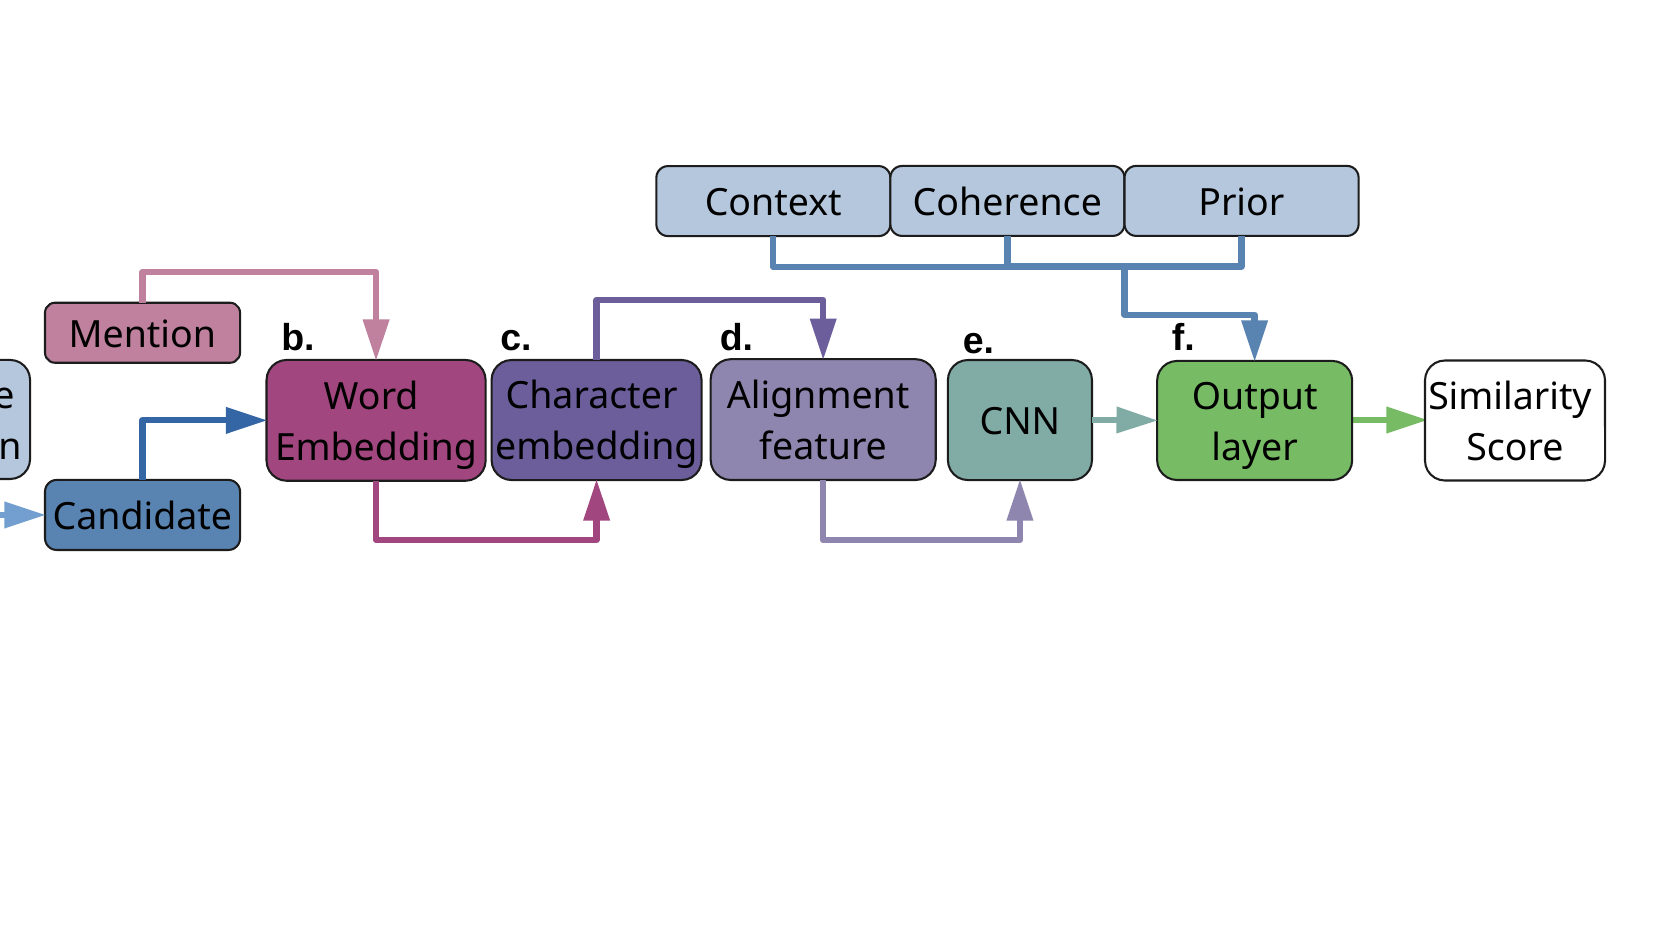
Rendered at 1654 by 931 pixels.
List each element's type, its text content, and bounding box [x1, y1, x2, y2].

text_box CNN [947, 360, 1092, 481]
text_box c. [485, 309, 606, 366]
text_box Word Embedding [266, 359, 486, 481]
text_box Candidate generation [0, 359, 31, 479]
text_box Character embedding [491, 360, 702, 481]
text_box e. [948, 311, 1069, 369]
text_box Mention [45, 302, 241, 363]
text_box Similarity Score [1425, 360, 1606, 481]
text_box Context [656, 166, 890, 237]
text_box Prior [1124, 165, 1359, 236]
text_box Alignment feature [710, 359, 936, 481]
text_box Coherence [890, 165, 1124, 236]
text_box d. [705, 309, 826, 366]
text_box Output layer [1157, 360, 1353, 481]
text_box b. [266, 309, 387, 366]
text_box f. [1157, 309, 1278, 366]
text_box Candidate [45, 479, 241, 550]
